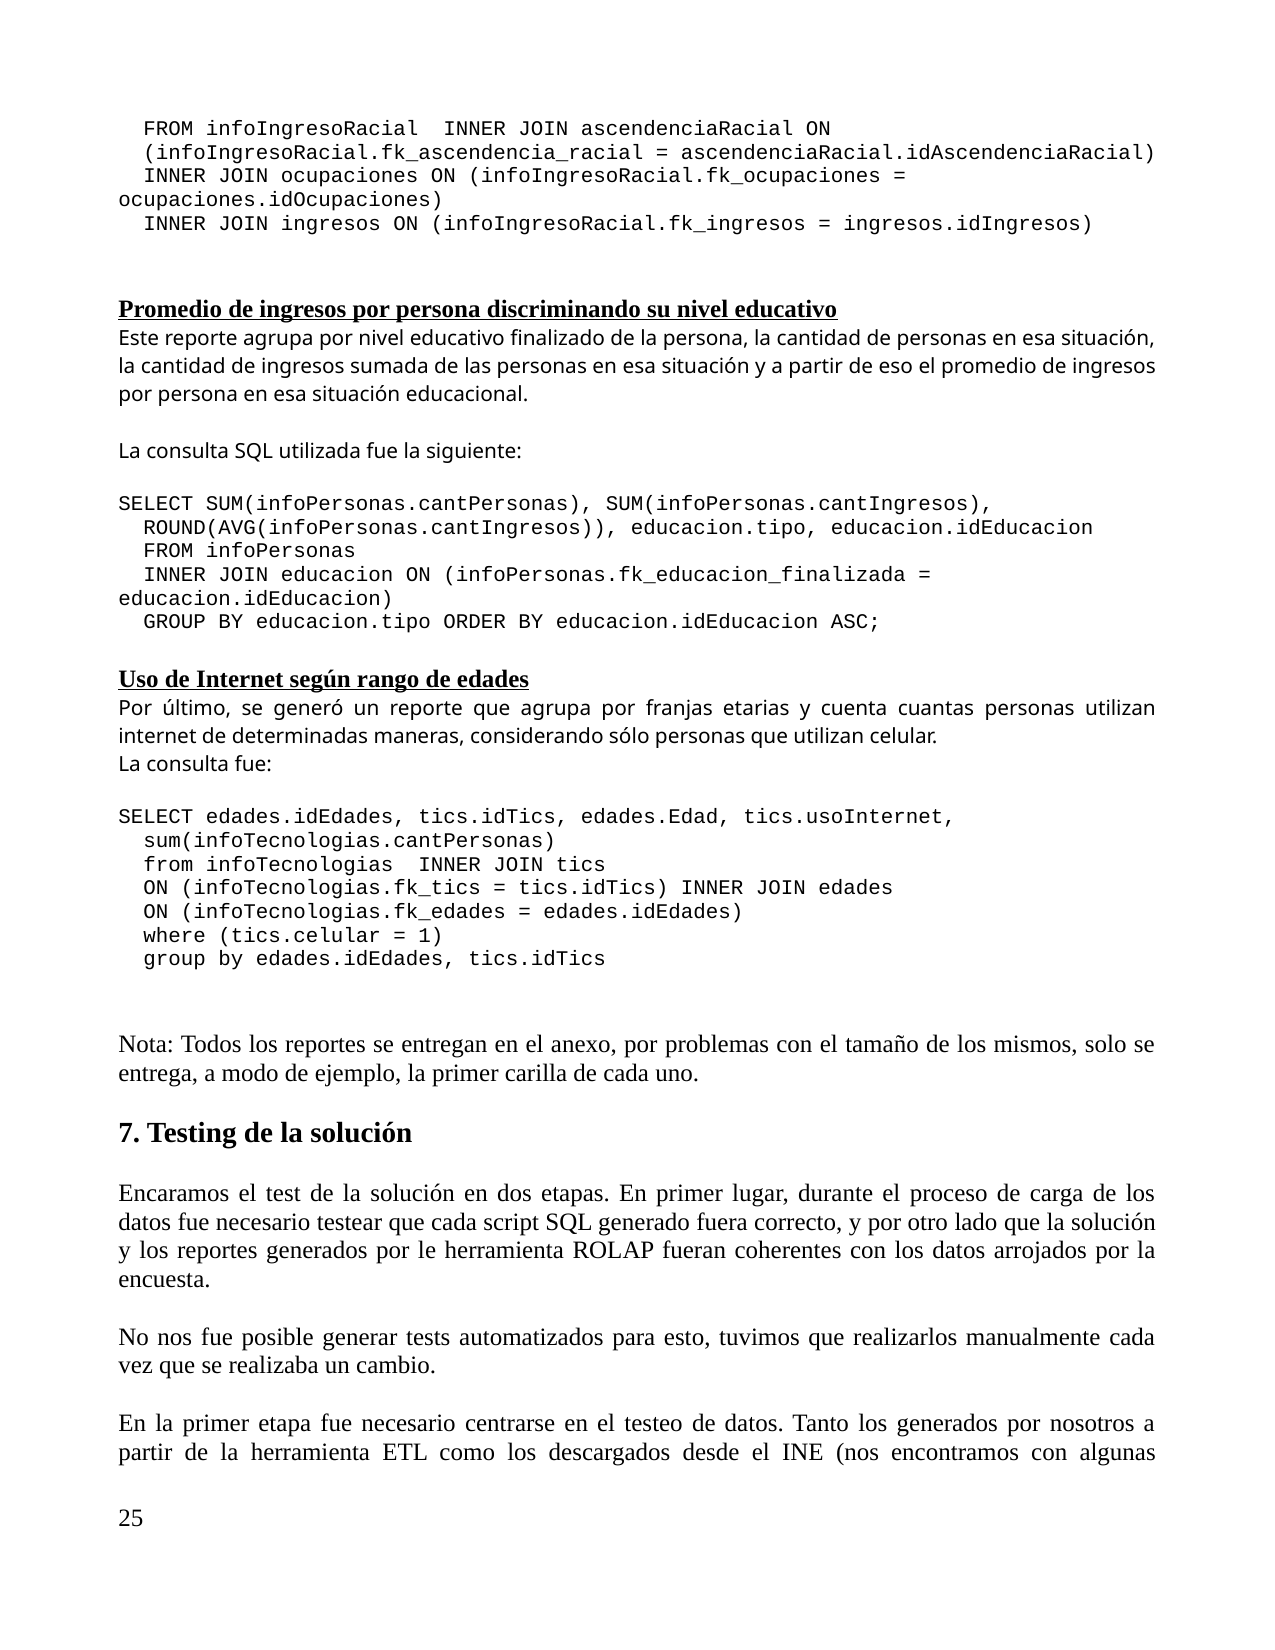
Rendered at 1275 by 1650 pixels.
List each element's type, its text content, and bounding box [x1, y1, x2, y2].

text Promedio de ingresos por persona discriminando su nivel educativo [118, 294, 1157, 323]
text Por último, se generó un reporte que agrupa por franjas etarias y cuenta cuantas personas utilizan internet de determinadas maneras, considerando sólo personas que utilizan celular. [118, 693, 1157, 749]
text ON (infoTecnologias.fk_tics = tics.idTics) INNER JOIN edades [118, 877, 1157, 901]
text 7. Testing de la solución [118, 1116, 1157, 1149]
text INNER JOIN ingresos ON (infoIngresoRacial.fk_ingresos = ingresos.idIngresos) [118, 213, 1157, 236]
text GROUP BY educacion.tipo ORDER BY educacion.idEducacion ASC; [118, 611, 1157, 635]
text Encaramos el test de la solución en dos etapas. En primer lugar, durante el proceso de carga de los datos fue necesario testear que cada script SQL generado fuera correcto, y por otro lado que la solución y los reportes generados por le herramienta ROLAP fueran coherentes con los datos arrojados por la encuesta. [118, 1178, 1157, 1293]
text INNER JOIN educacion ON (infoPersonas.fk_educacion_finalizada = educacion.idEducacion) [118, 564, 1157, 611]
text Nota: Todos los reportes se entregan en el anexo, por problemas con el tamaño de los mismos, solo se entrega, a modo de ejemplo, la primer carilla de cada uno. [118, 1029, 1157, 1087]
text group by edades.idEdades, tics.idTics [118, 948, 1157, 972]
text ROUND(AVG(infoPersonas.cantIngresos)), educacion.tipo, educacion.idEducacion [118, 517, 1157, 541]
text Uso de Internet según rango de edades [118, 664, 1157, 693]
text SELECT SUM(infoPersonas.cantPersonas), SUM(infoPersonas.cantIngresos), [118, 493, 1157, 517]
text sum(infoTecnologias.cantPersonas) [118, 830, 1157, 854]
text La consulta fue: [118, 749, 1157, 778]
text La consulta SQL utilizada fue la siguiente: [118, 436, 1157, 465]
text where (tics.celular = 1) [118, 924, 1157, 948]
text INNER JOIN ocupaciones ON (infoIngresoRacial.fk_ocupaciones = ocupaciones.idOcupaciones) [118, 165, 1157, 213]
text from infoTecnologias INNER JOIN tics [118, 854, 1157, 877]
text (infoIngresoRacial.fk_ascendencia_racial = ascendenciaRacial.idAscendenciaRacial) [118, 142, 1157, 165]
text FROM infoPersonas [118, 541, 1157, 564]
text ON (infoTecnologias.fk_edades = edades.idEdades) [118, 901, 1157, 924]
text SELECT edades.idEdades, tics.idTics, edades.Edad, tics.usoInternet, [118, 806, 1157, 830]
text FROM infoIngresoRacial INNER JOIN ascendenciaRacial ON [118, 118, 1157, 142]
text Este reporte agrupa por nivel educativo finalizado de la persona, la cantidad de personas en esa situación, la cantidad de ingresos sumada de las personas en esa situación y a partir de eso el promedio de ingresos por persona en esa situación educacional. [118, 323, 1157, 408]
text En la primer etapa fue necesario centrarse en el testeo de datos. Tanto los generados por nosotros a partir de la herramienta ETL como los descargados desde el INE (nos encontramos con algunas [118, 1408, 1157, 1465]
text No nos fue posible generar tests automatizados para esto, tuvimos que realizarlos manualmente cada vez que se realizaba un cambio. [118, 1322, 1157, 1379]
